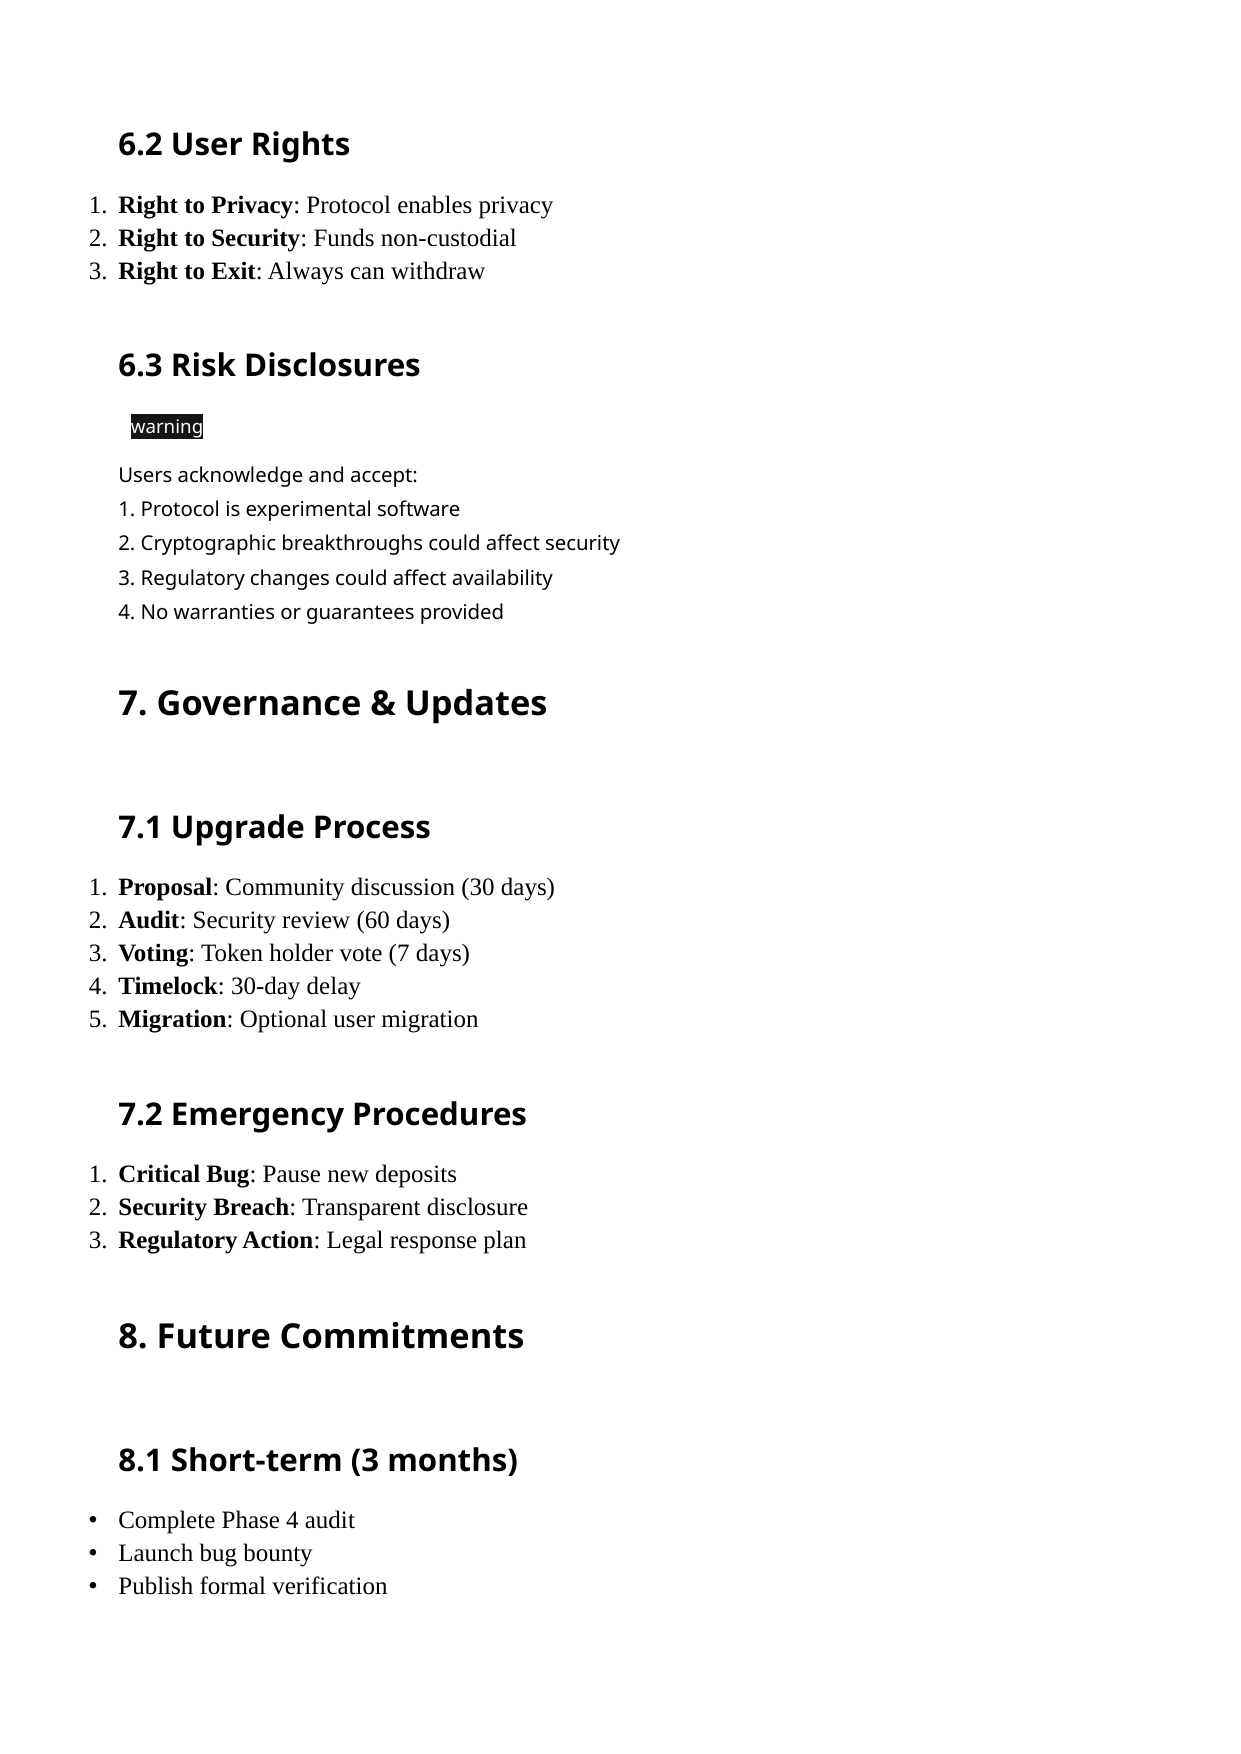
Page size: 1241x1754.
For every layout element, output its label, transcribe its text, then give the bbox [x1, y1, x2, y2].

subtitle 7.1 Upgrade Process [118, 801, 1122, 847]
list Critical Bug: Pause new deposits [118, 1159, 1122, 1188]
text warning [131, 411, 1122, 439]
text 1. Protocol is experimental software [118, 488, 1122, 522]
list Publish formal verification [118, 1571, 1122, 1600]
text 4. No warranties or guarantees provided [118, 591, 1122, 626]
list Launch bug bounty [118, 1538, 1122, 1567]
list Right to Privacy: Protocol enables privacy [118, 190, 1122, 219]
list Right to Security: Funds non-custodial [118, 223, 1122, 252]
subtitle 7.2 Emergency Procedures [118, 1087, 1122, 1134]
text 2. Cryptographic breakthroughs could affect security [118, 522, 1122, 557]
list Right to Exit: Always can withdraw [118, 256, 1122, 285]
subtitle 6.3 Risk Disclosures [118, 339, 1122, 386]
list Voting: Token holder vote (7 days) [118, 938, 1122, 967]
text Users acknowledge and accept: [118, 454, 1122, 488]
list Proposal: Community discussion (30 days) [118, 872, 1122, 901]
subtitle 8.1 Short-term (3 months) [118, 1433, 1122, 1480]
text 3. Regulatory changes could affect availability [118, 557, 1122, 591]
subtitle 6.2 User Rights [118, 118, 1122, 165]
list Complete Phase 4 audit [118, 1505, 1122, 1534]
subtitle 7. Governance & Updates [118, 676, 1122, 726]
list Regulatory Action: Legal response plan [118, 1225, 1122, 1254]
list Audit: Security review (60 days) [118, 905, 1122, 934]
subtitle 8. Future Commitments [118, 1308, 1122, 1358]
list Security Breach: Transparent disclosure [118, 1192, 1122, 1221]
list Timelock: 30-day delay [118, 971, 1122, 1000]
list Migration: Optional user migration [118, 1004, 1122, 1033]
